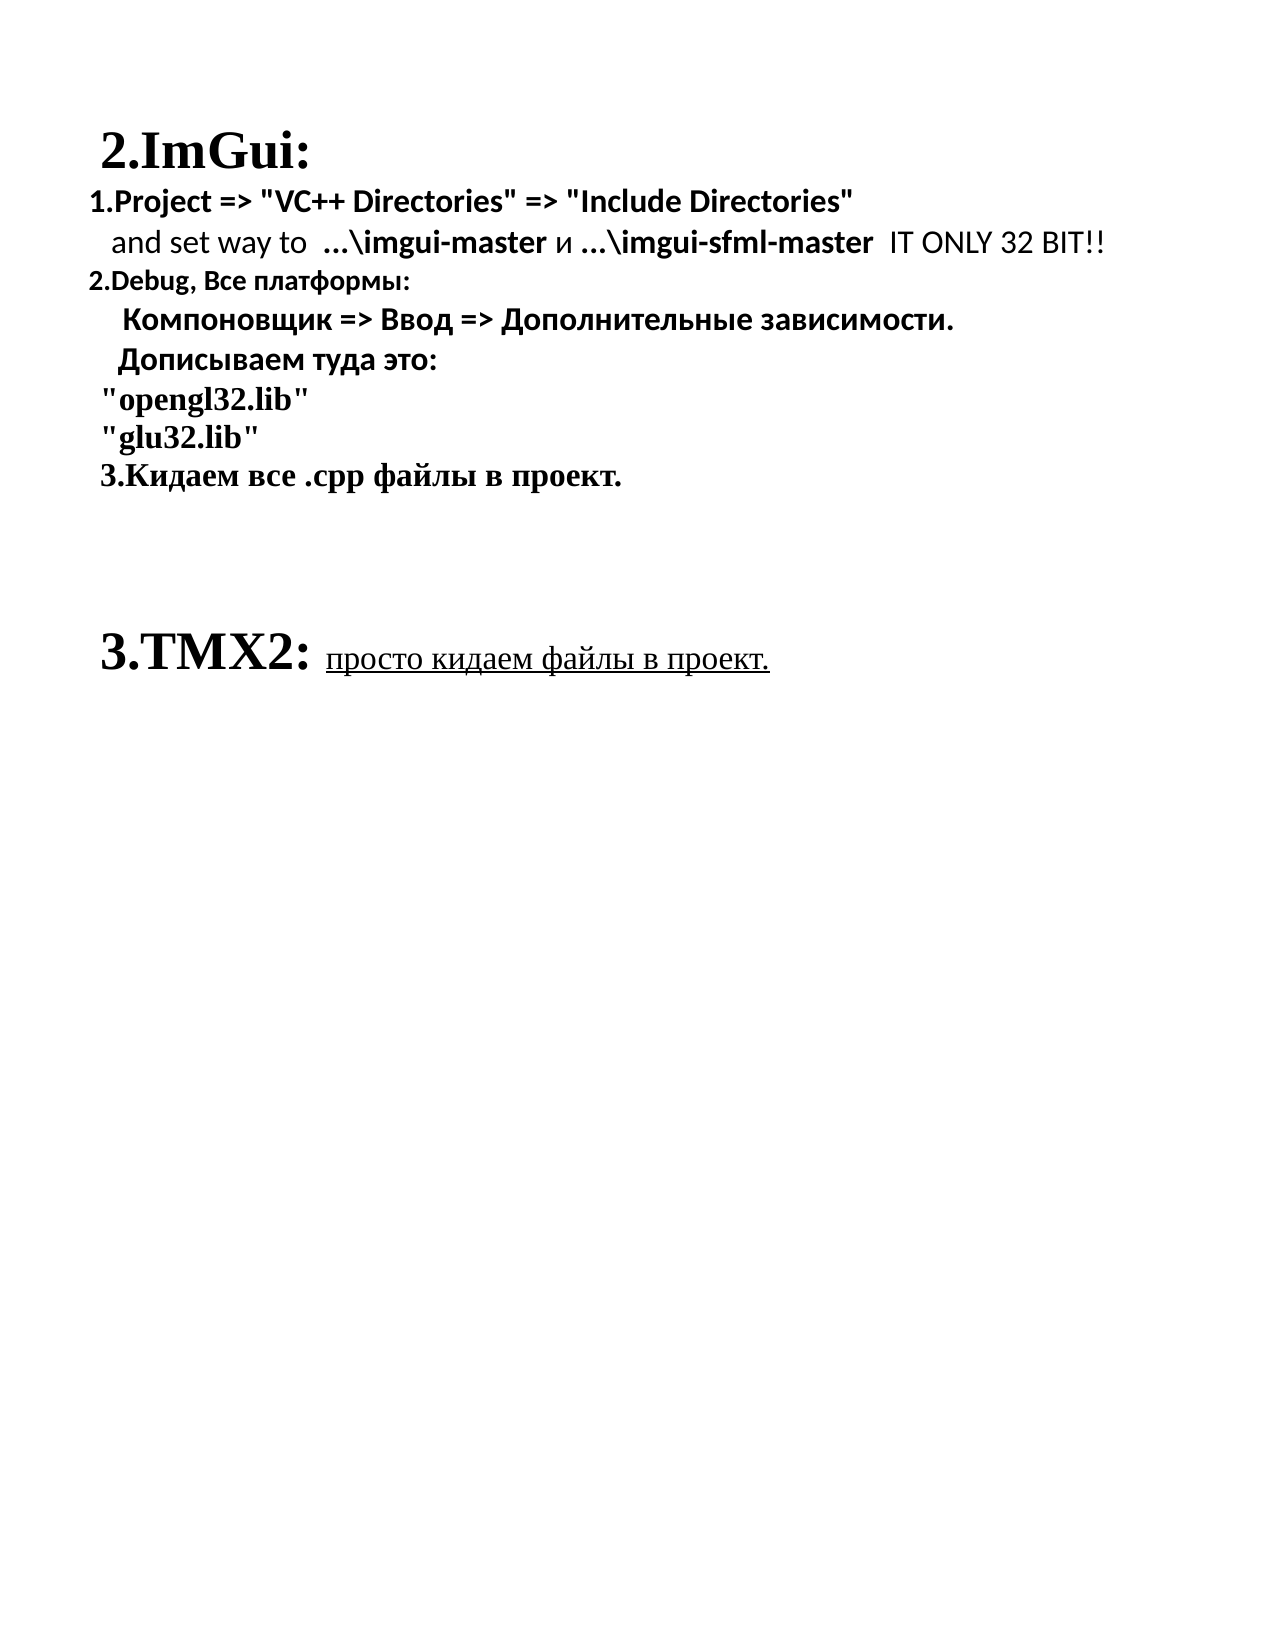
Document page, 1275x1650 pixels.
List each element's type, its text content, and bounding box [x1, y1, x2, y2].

text Компоновщик => Ввод => Дополнительные зависимости. [100, 297, 1158, 338]
text and set way to ...\imgui-master и ...\imgui-sfml-master IT ONLY 32 BIT!! [88, 221, 1158, 262]
text 2.Debug, Все платформы: [88, 262, 1158, 297]
text Дописываем туда это: [100, 338, 1158, 379]
text 1.Project => "VC++ Directories" => "Include Directories" [88, 180, 1158, 221]
text 2.ImGui: [100, 118, 1158, 180]
text "opengl32.lib" [100, 379, 1158, 417]
text "glu32.lib" [100, 417, 1158, 456]
text 3.Кидаем все .cpp файлы в проект. [100, 456, 1158, 494]
text 3.TMX2: просто кидаем файлы в проект. [100, 618, 1158, 681]
